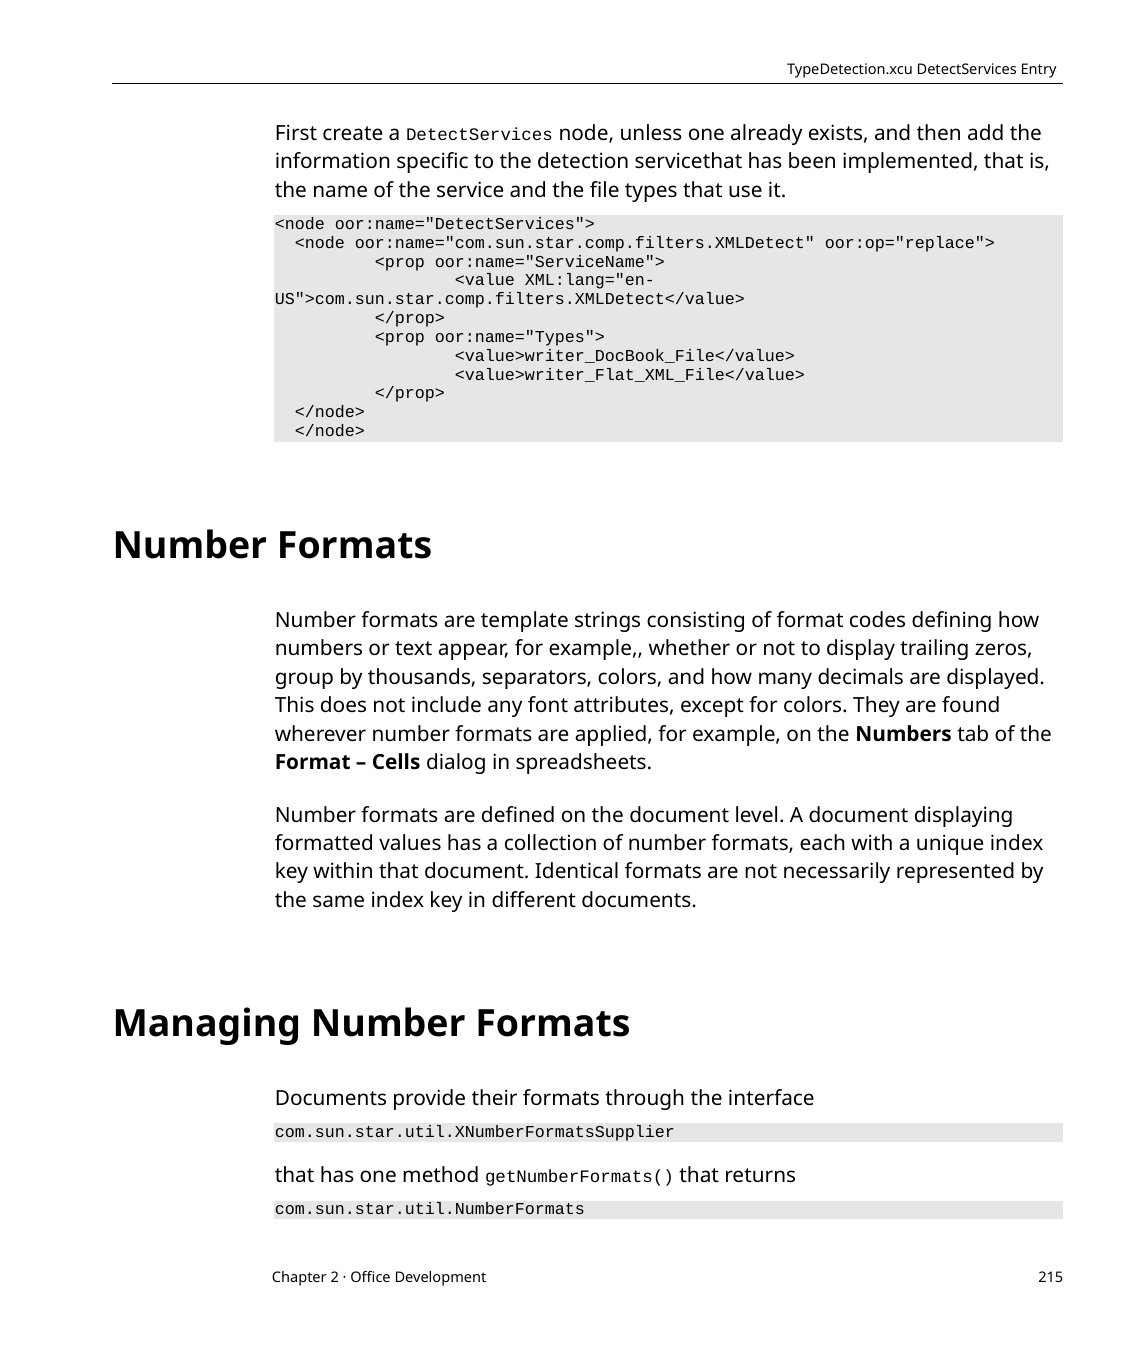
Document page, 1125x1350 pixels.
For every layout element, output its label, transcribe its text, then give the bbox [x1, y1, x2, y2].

text com.sun.star.util.XNumberFormatsSupplier [274, 1123, 1063, 1142]
text Number formats are template strings consisting of format codes defining how numbers or text appear, for example,, whether or not to display trailing zeros, group by thousands, separators, colors, and how many decimals are displayed. This does not include any font attributes, except for colors. They are found wherever number formats are applied, for example, on the Numbers tab of the Format – Cells dialog in spreadsheets. [274, 605, 1063, 776]
text com.sun.star.util.NumberFormats [274, 1201, 1063, 1219]
text <node oor:name="DetectServices"> <node oor:name="com.sun.star.comp.filters.XMLDetect" oor:op="replace"> <prop oor:name="ServiceName"> <value XML:lang="en-US">com.sun.star.comp.filters.XMLDetect</value> </prop> <prop oor:name="Types"> <value>writer_DocBook_File</value> <value>writer_Flat_XML_File</value> </prop> </node> </node> [274, 215, 1063, 442]
text Documents provide their formats through the interface [274, 1083, 1063, 1111]
text Number formats are defined on the document level. A document displaying formatted values has a collection of number formats, each with a unique index key within that document. Identical formats are not necessarily represented by the same index key in different documents. [274, 800, 1063, 913]
subtitle Managing Number Formats [112, 996, 1063, 1047]
text that has one method getNumberFormats() that returns [274, 1160, 1063, 1188]
text First create a DetectServices node, unless one already exists, and then add the information specific to the detection servicethat has been implemented, that is, the name of the service and the file types that use it. [274, 118, 1063, 203]
subtitle Number Formats [112, 518, 1063, 569]
